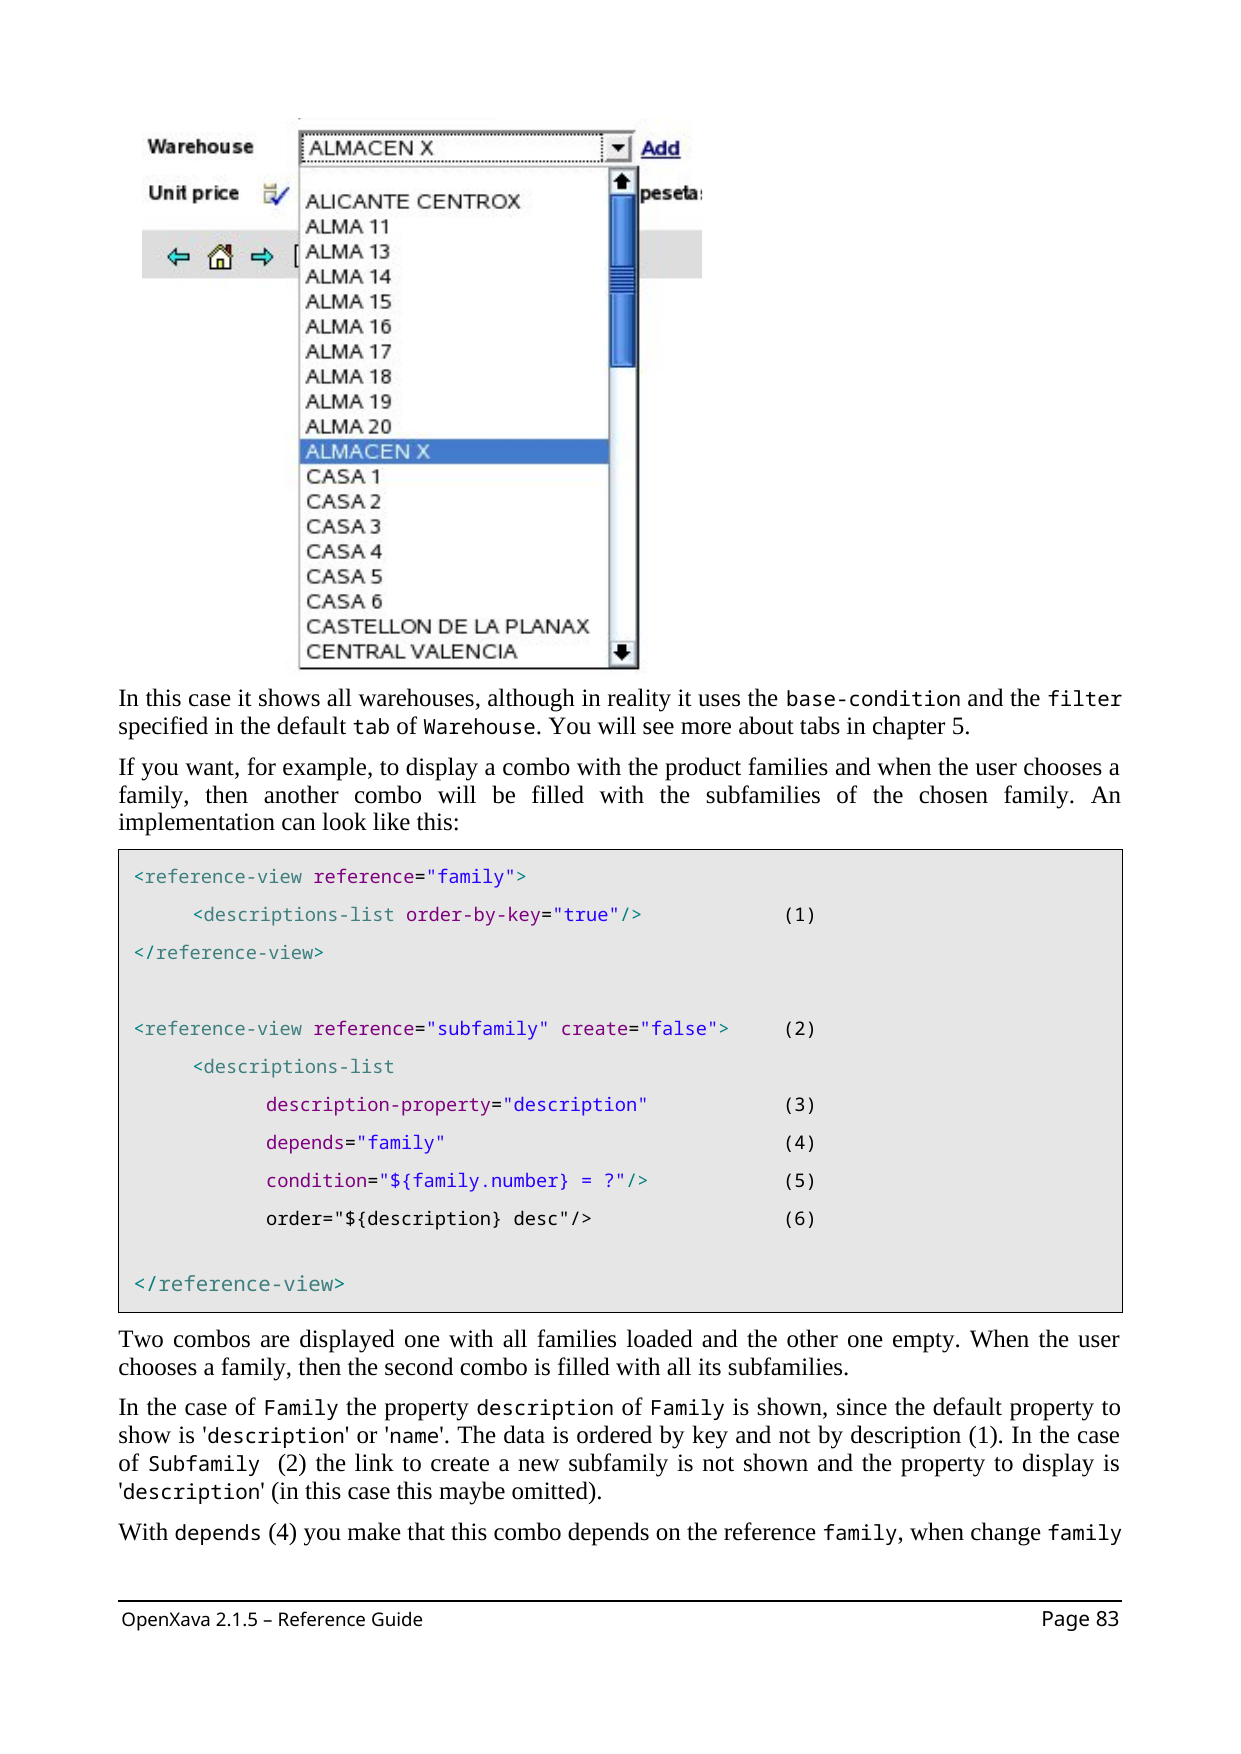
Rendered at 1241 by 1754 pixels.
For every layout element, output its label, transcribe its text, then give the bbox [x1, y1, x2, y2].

text depends="family" (4) [119, 1115, 1122, 1153]
text </reference-view> [119, 1254, 1122, 1312]
text condition="${family.number} = ?"/> (5) [119, 1153, 1122, 1191]
text </reference-view> [119, 925, 1122, 963]
text <reference-view reference="family"> [119, 850, 1122, 887]
text With depends (4) you make that this combo depends on the reference family, when change family [118, 1518, 1122, 1546]
text <descriptions-list order-by-key="true"/> (1) [119, 887, 1122, 925]
text order="${description} desc"/> (6) [119, 1191, 1122, 1254]
text If you want, for example, to display a combo with the product families and when the user chooses a family, then another combo will be filled with the subfamilies of the chosen family. An implementation can look like this: [118, 753, 1122, 836]
text Two combos are displayed one with all families loaded and the other one empty. When the user chooses a family, then the second combo is filled with all its subfamilies. [118, 1325, 1122, 1380]
text description-property="description" (3) [119, 1077, 1122, 1115]
text In this case it shows all warehouses, although in reality it uses the base-condition and the filter specified in the default tab of Warehouse. You will see more about tabs in chapter 5. [118, 118, 1122, 741]
text In the case of Family the property description of Family is shown, since the default property to show is 'description' or 'name'. The data is ordered by key and not by description (1). In the case of Subfamily (2) the link to create a new subfamily is not shown and the property to display is 'description' (in this case this maybe omitted). [118, 1393, 1122, 1506]
text <descriptions-list [119, 1039, 1122, 1077]
text <reference-view reference="subfamily" create="false"> (2) [119, 1001, 1122, 1039]
picture [142, 118, 703, 684]
